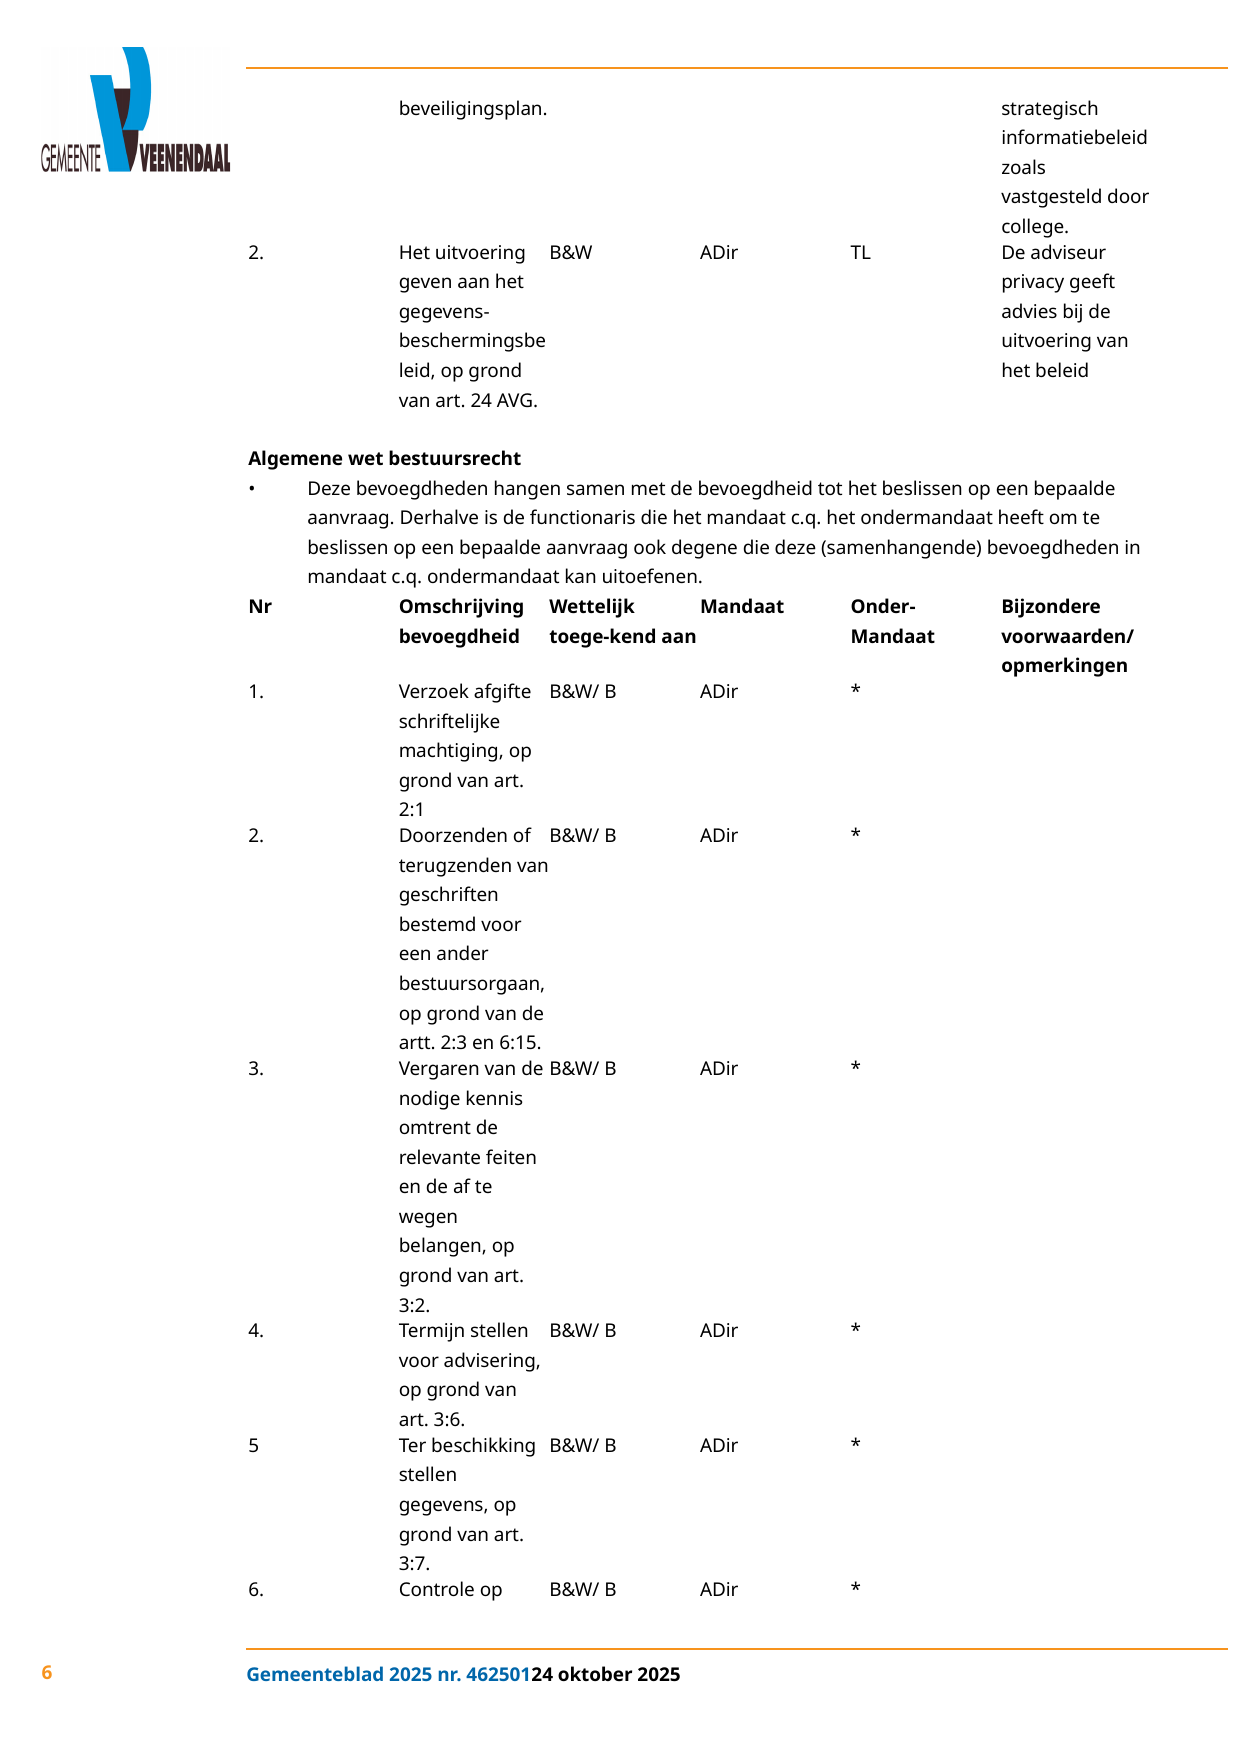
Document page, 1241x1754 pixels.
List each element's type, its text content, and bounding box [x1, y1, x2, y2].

table_cell [850, 95, 1001, 239]
table_cell [1001, 1318, 1152, 1432]
table_cell [1001, 678, 1152, 822]
table_cell Controle op [399, 1576, 549, 1602]
table_cell [248, 1055, 398, 1317]
table_cell ADir [700, 1055, 850, 1317]
list Deze bevoegdheden hangen samen met de bevoegdheid tot het beslissen op een bepaalde aanvraag. Derhalve is de functionaris die het mandaat c.q. het ondermandaat heeft om te beslissen op een bepaalde aanvraag ook degene die deze (samenhangende) bevoegdheden in mandaat c.q. ondermandaat kan uitoefenen. [248, 475, 1152, 589]
table_cell * [850, 1055, 1001, 1317]
picture [41, 47, 130, 172]
table_cell B&W/ B [549, 822, 700, 1055]
table_cell 2. [248, 239, 398, 412]
table_cell De adviseur privacy geeft advies bij de uitvoering van het beleid [1001, 239, 1152, 412]
table_cell * [850, 822, 1001, 1055]
table_cell beveiligingsplan. [399, 95, 549, 239]
table_cell [248, 95, 398, 239]
table_cell B&W/ B [549, 1576, 700, 1602]
table_header Onder- Mandaat [850, 593, 1001, 678]
table_header Bijzondere voorwaarden/ opmerkingen [1001, 593, 1152, 678]
table_header Omschrijving bevoegdheid [399, 593, 549, 678]
table_cell ADir [700, 1318, 850, 1432]
table_cell strategisch informatiebeleid zoals vastgesteld door college. [1001, 95, 1152, 239]
table_cell Vergaren van de nodige kennis omtrent de relevante feiten en de af te wegen belangen, op grond van art. 3:2. [399, 1055, 549, 1317]
table_cell TL [850, 239, 1001, 412]
table_cell * [850, 678, 1001, 822]
table_cell Termijn stellen voor advisering, op grond van art. 3:6. [399, 1318, 549, 1432]
table_cell [1001, 1055, 1152, 1317]
table_cell ADir [700, 678, 850, 822]
table_cell [248, 678, 398, 822]
table_cell B&W/ B [549, 1318, 700, 1432]
table_cell [1001, 1576, 1152, 1602]
table_cell * [850, 1576, 1001, 1602]
table_cell [248, 1432, 398, 1576]
table_cell Het uitvoering geven aan het gegevens-beschermingsbeleid, op grond van art. 24 AVG. [399, 239, 549, 412]
table_header Mandaat [700, 593, 850, 678]
table_cell B&W/ B [549, 1432, 700, 1576]
table_cell Verzoek afgifte schriftelijke machtiging, op grond van art. 2:1 [399, 678, 549, 822]
table_cell ADir [700, 239, 850, 412]
table_cell [1001, 822, 1152, 1055]
table_cell [700, 95, 850, 239]
table_cell [248, 1318, 398, 1432]
table_cell B&W/ B [549, 1055, 700, 1317]
table_cell [549, 95, 700, 239]
table_cell Ter beschikking stellen gegevens, op grond van art. 3:7. [399, 1432, 549, 1576]
table_cell [1001, 1432, 1152, 1576]
table_cell B&W/ B [549, 678, 700, 822]
table_cell Doorzenden of terugzenden van geschriften bestemd voor een ander bestuursorgaan, op grond van de artt. 2:3 en 6:15. [399, 822, 549, 1055]
table_cell * [850, 1318, 1001, 1432]
table_cell ADir [700, 1432, 850, 1576]
text Algemene wet bestuursrecht [248, 445, 1152, 471]
table_header Wettelijk toege-kend aan [549, 593, 700, 678]
table_cell * [850, 1432, 1001, 1576]
table_cell B&W [549, 239, 700, 412]
table_header Nr [248, 593, 398, 678]
table_cell [248, 1576, 398, 1602]
table_cell ADir [700, 1576, 850, 1602]
table_cell [248, 822, 398, 1055]
table_cell ADir [700, 822, 850, 1055]
picture [123, 47, 231, 172]
